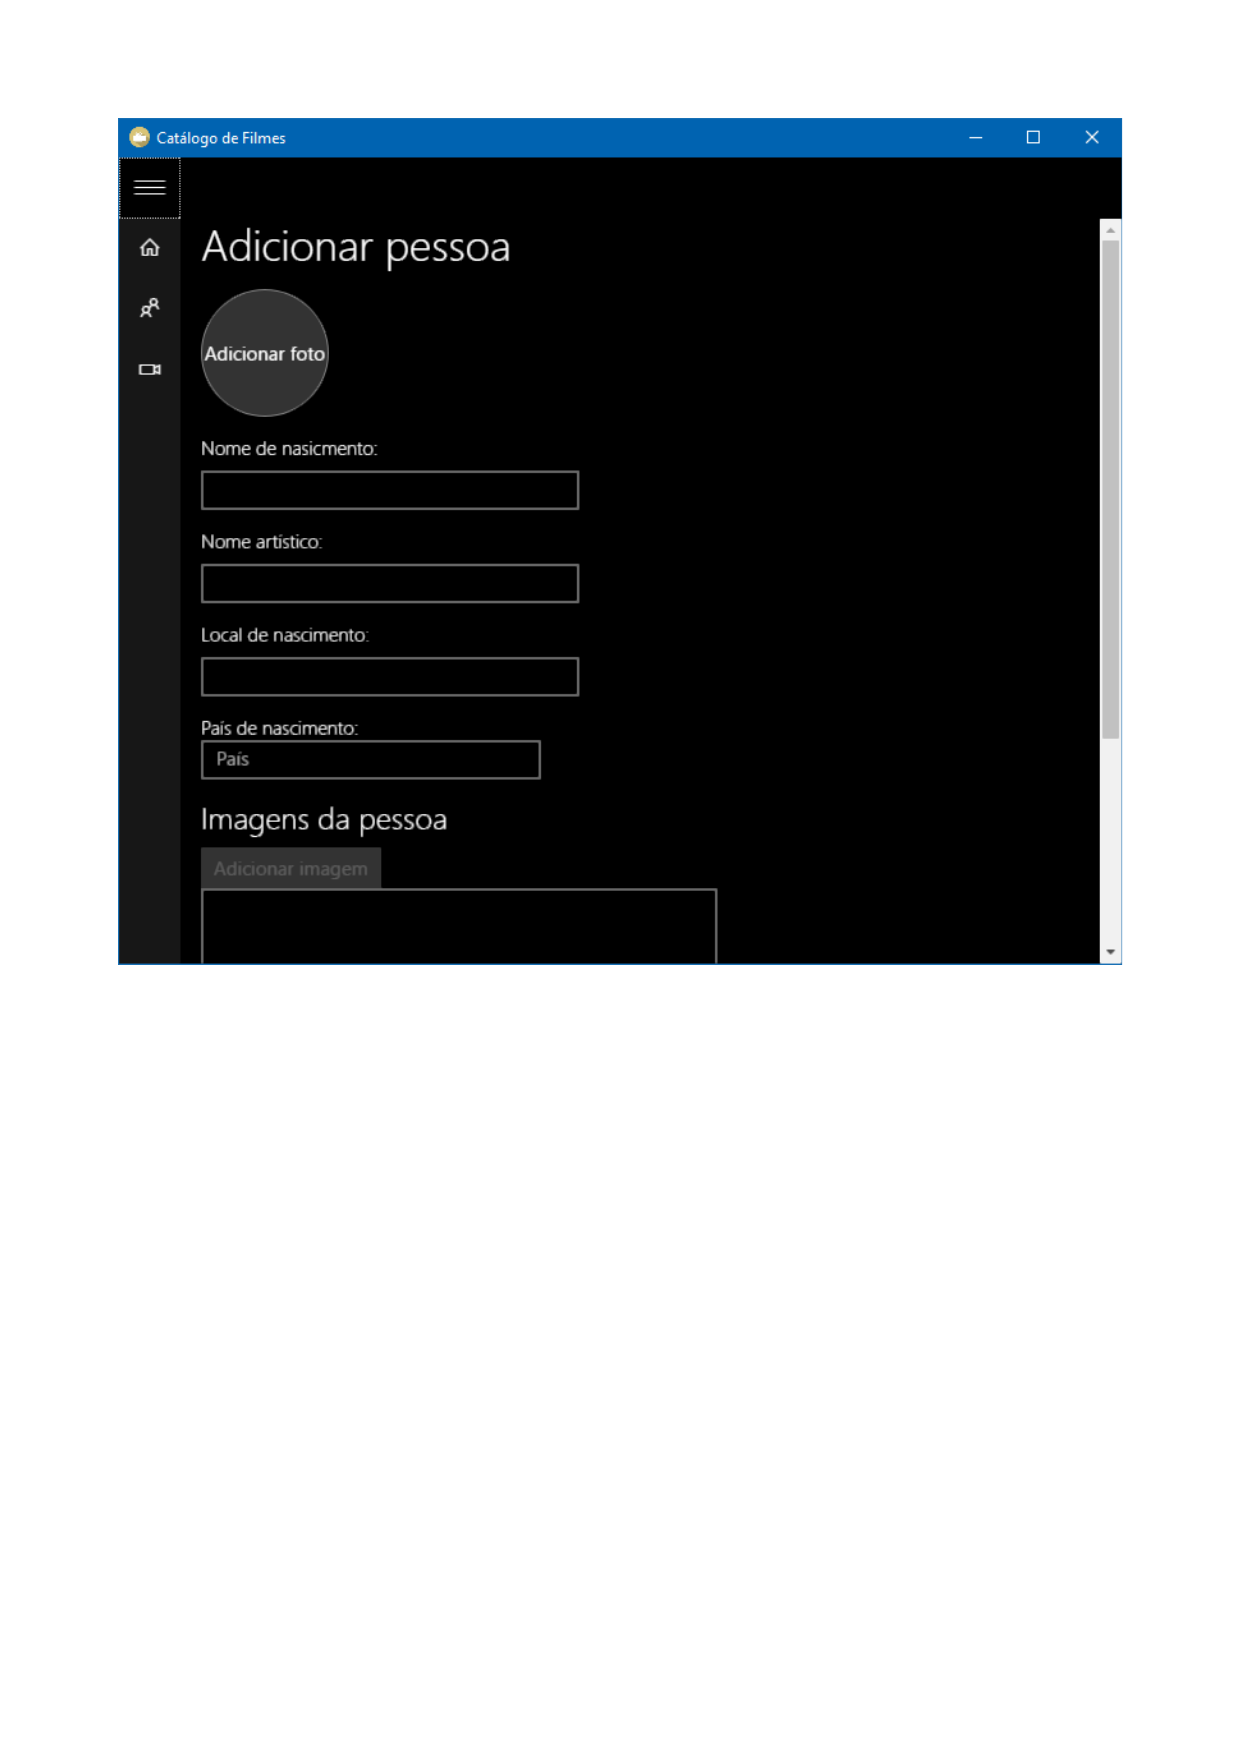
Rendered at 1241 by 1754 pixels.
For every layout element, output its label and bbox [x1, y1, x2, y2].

picture [118, 118, 1123, 965]
